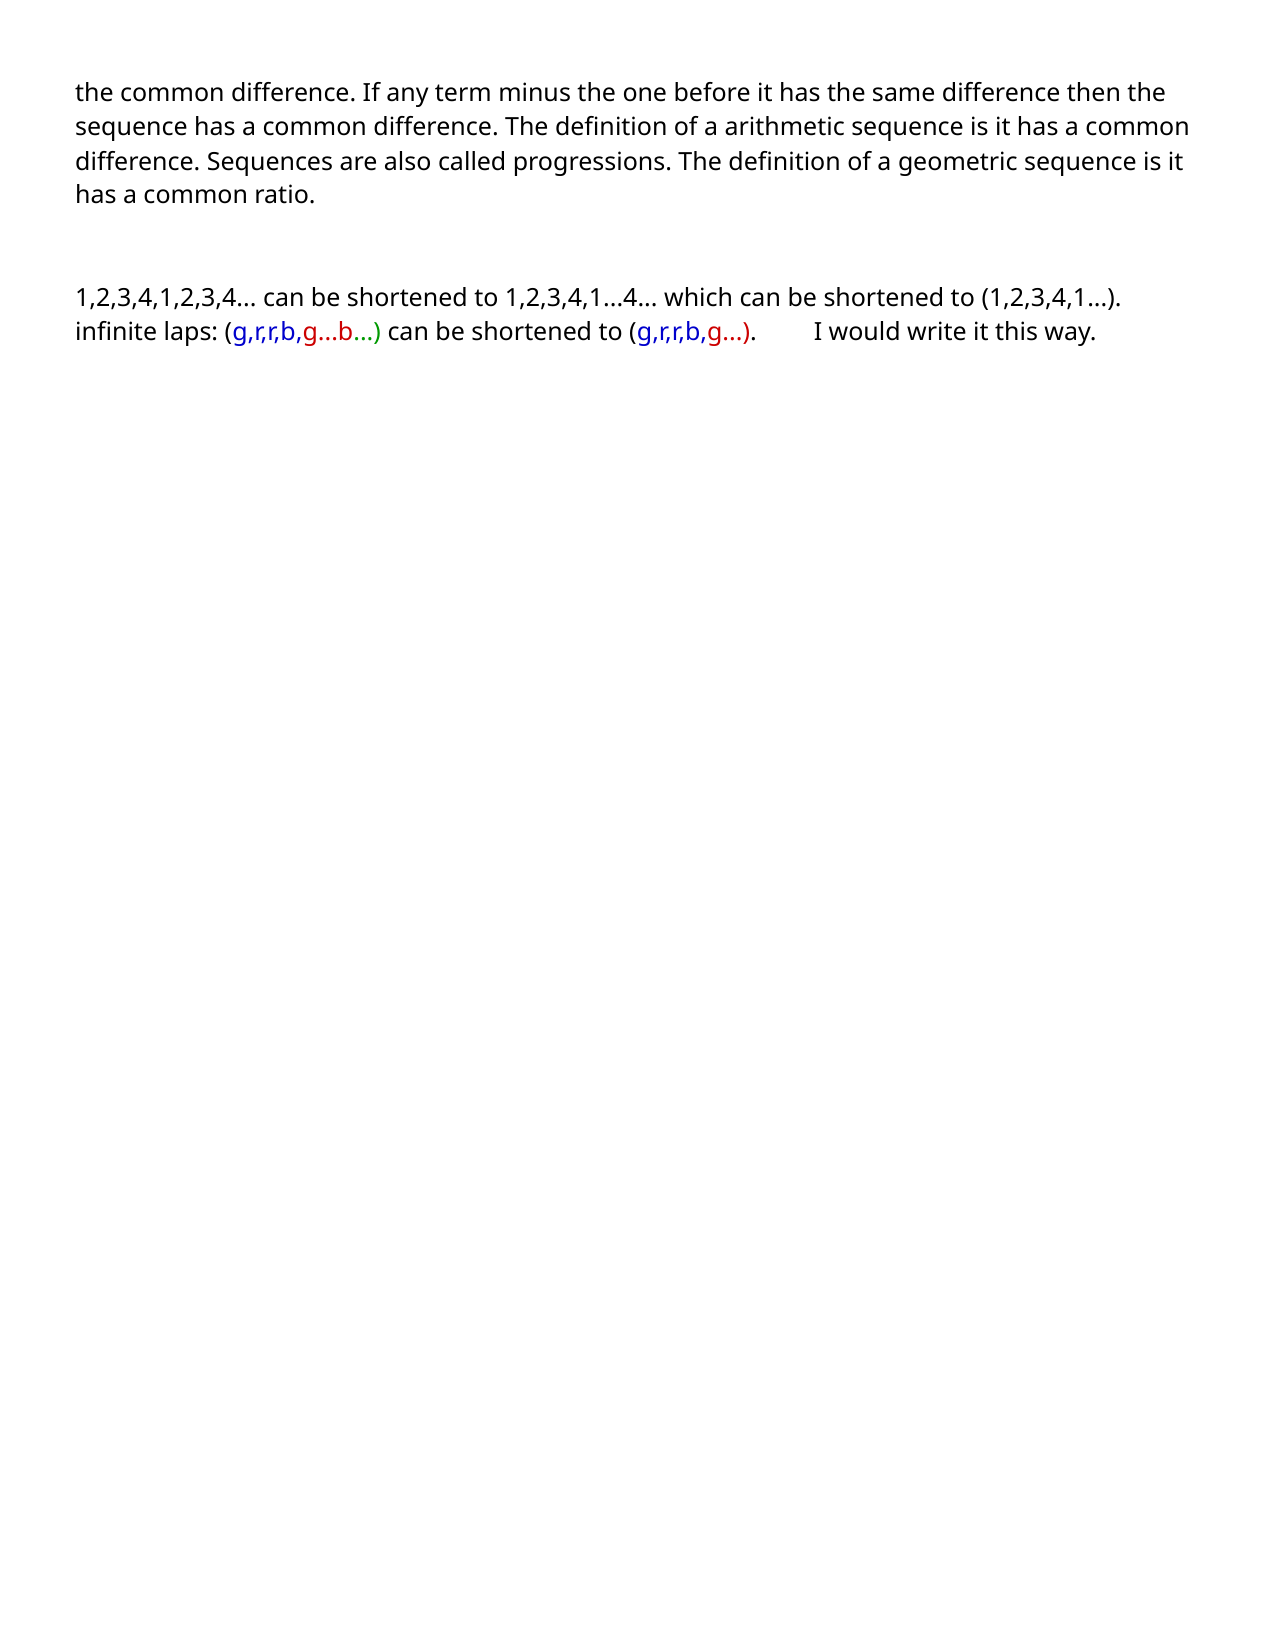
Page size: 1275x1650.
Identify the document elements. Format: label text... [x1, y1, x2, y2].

text infinite laps: (g,r,r,b,g...b...) can be shortened to (g,r,r,b,g...). I would write it this way. [75, 313, 1200, 347]
text the common difference. If any term minus the one before it has the same difference then the sequence has a common difference. The definition of a arithmetic sequence is it has a common difference. Sequences are also called progressions. The definition of a geometric sequence is it has a common ratio. [75, 75, 1200, 211]
text 1,2,3,4,1,2,3,4... can be shortened to 1,2,3,4,1...4... which can be shortened to (1,2,3,4,1...). [75, 279, 1200, 313]
